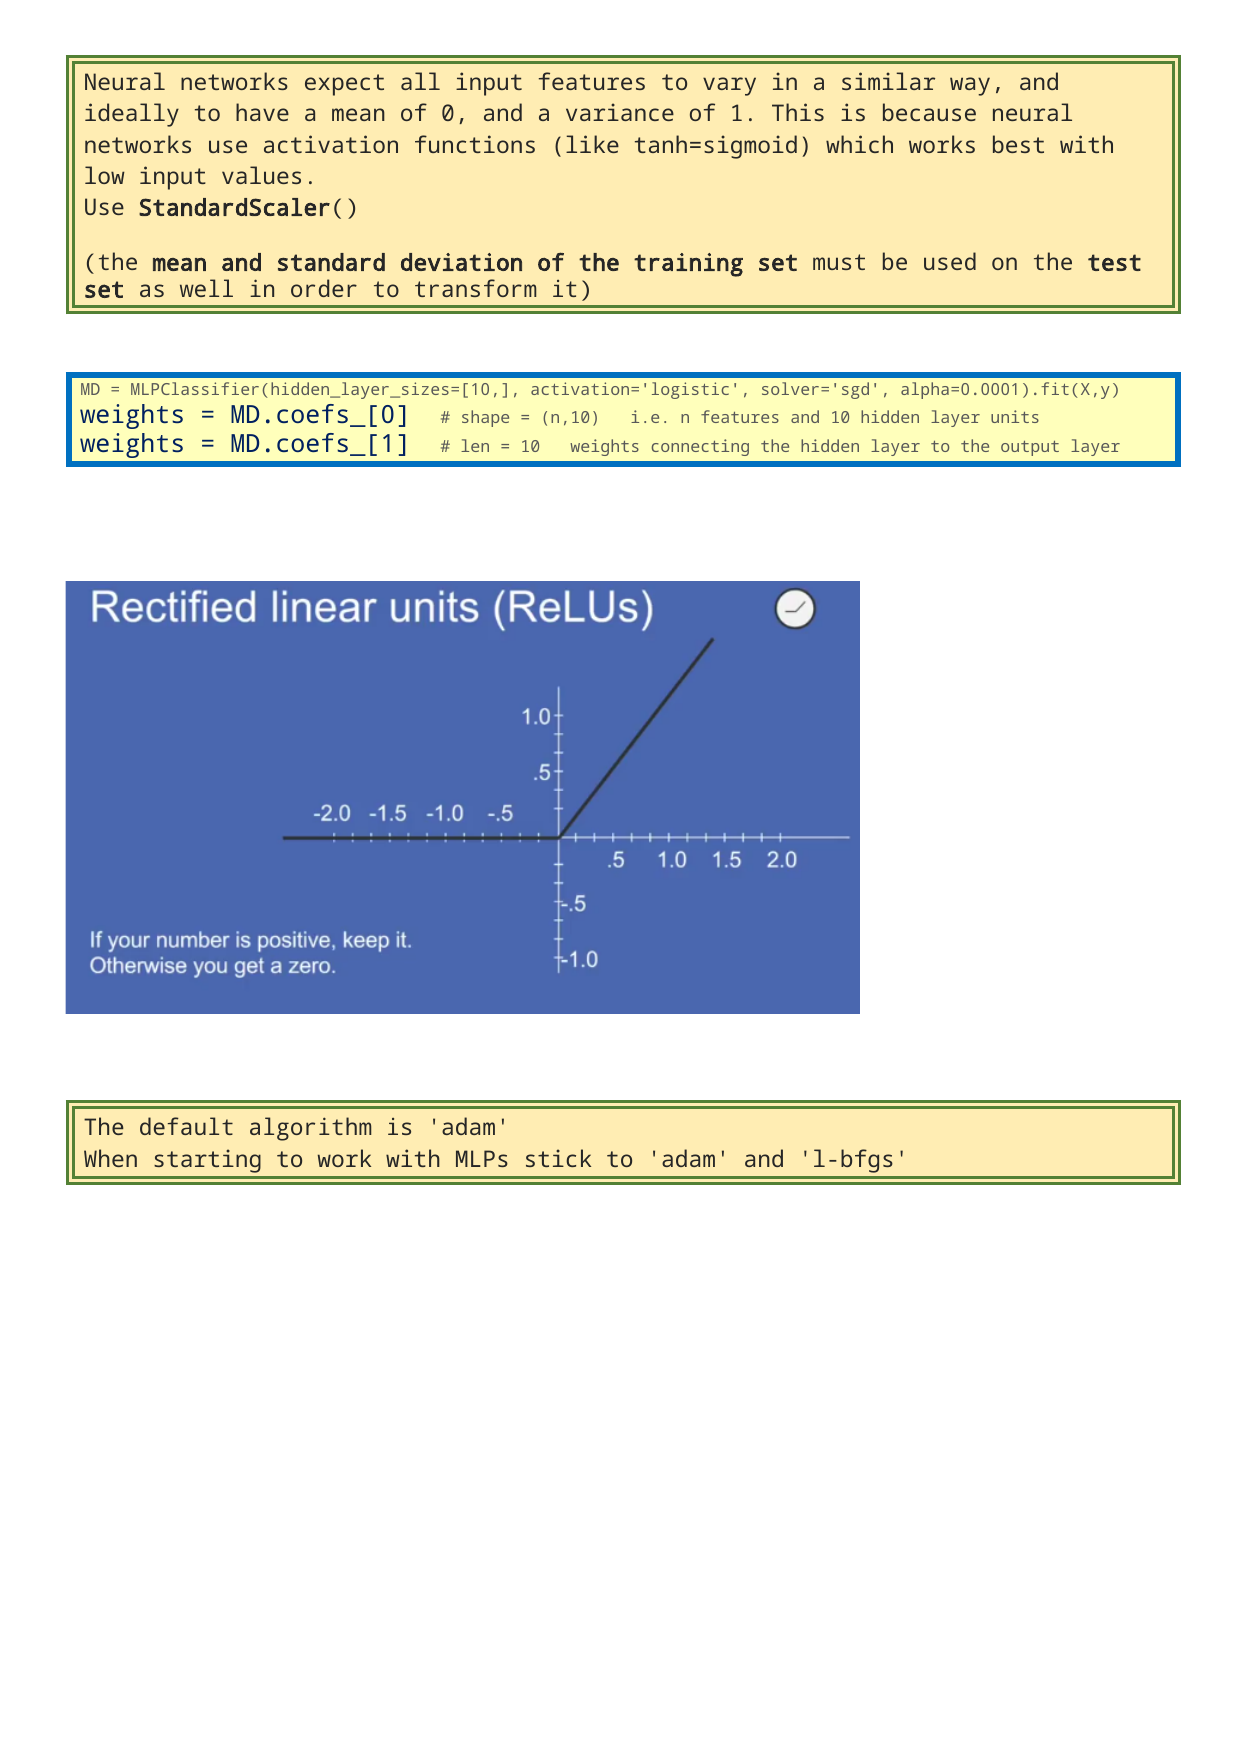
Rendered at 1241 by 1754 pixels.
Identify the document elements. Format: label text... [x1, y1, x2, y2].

text Neural networks expect all input features to vary in a similar way, and ideally to have a mean of 0, and a variance of 1. This is because neural networks use activation functions (like tanh=sigmoid) which works best with low input values. [69, 58, 1178, 180]
text The default algorithm is 'adam' [69, 1103, 1178, 1131]
text weights = MD.coefs_[0] # shape = (n,10) i.e. n features and 10 hidden layer units [72, 392, 1175, 421]
text (the mean and standard deviation of the training set must be used on the test set as well in order to transform it) [69, 238, 1178, 311]
text MD = MLPClassifier(hidden_layer_sizes=[10,], activation='logistic', solver='sgd', alpha=0.0001).fit(X,y) [72, 378, 1175, 392]
picture [65, 581, 860, 1014]
text When starting to work with MLPs stick to 'adam' and 'l-bfgs' [69, 1131, 1178, 1182]
text Use StandardScaler() [75, 180, 1172, 211]
text weights = MD.coefs_[1] # len = 10 weights connecting the hidden layer to the output layer [72, 421, 1175, 461]
